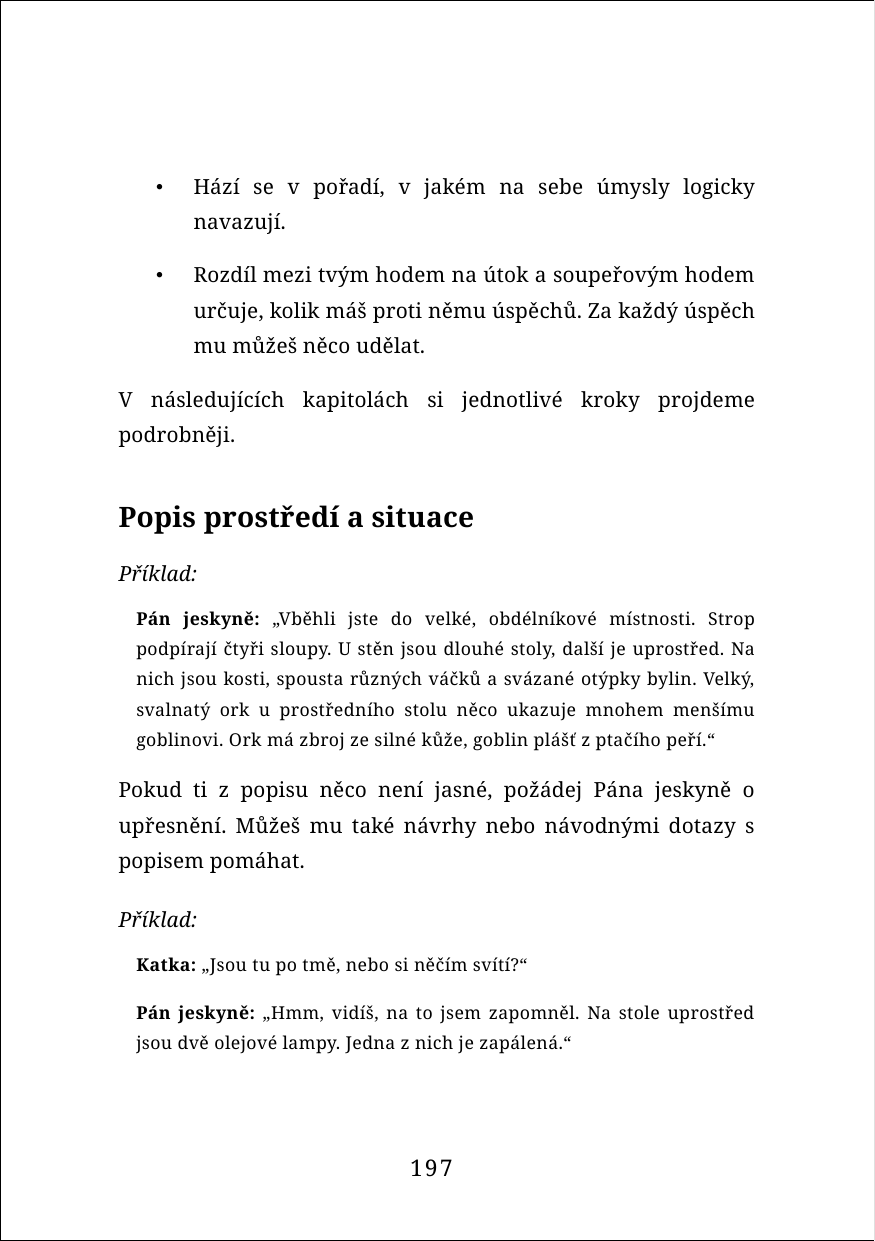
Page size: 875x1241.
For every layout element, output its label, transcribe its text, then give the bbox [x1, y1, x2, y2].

text Pokud ti z popisu něco není jasné, požádej Pána jeskyně o upřesnění. Můžeš mu také návrhy nebo návodnými dotazy s popisem pomáhat. [118, 775, 756, 875]
text Katka: „Jsou tu po tmě, nebo si něčím svítí?“ [136, 953, 756, 977]
text Příklad: [118, 905, 756, 934]
text Příklad: [118, 559, 756, 588]
text Pán jeskyně: „Hmm, vidíš, na to jsem zapomněl. Na stole uprostřed jsou dvě olejové lampy. Jedna z nich je zapálená.“ [136, 1001, 756, 1055]
text V následujících kapitolách si jednotlivé kroky projdeme podrobněji. [118, 385, 756, 449]
list Hází se v pořadí, v jakém na sebe úmysly logicky navazují. [156, 172, 756, 236]
subtitle Popis prostředí a situace [118, 497, 756, 536]
text Pán jeskyně: „Vběhli jste do velké, obdélníkové místnosti. Strop podpírají čtyři sloupy. U stěn jsou dlouhé stoly, další je uprostřed. Na nich jsou kosti, spousta různých váčků a svázané otýpky bylin. Velký, svalnatý ork u prostředního stolu něco ukazuje mnohem menšímu goblinovi. Ork má zbroj ze silné kůže, goblin plášť z ptačího peří.“ [136, 606, 756, 751]
list Rozdíl mezi tvým hodem na útok a soupeřovým hodem určuje, kolik máš proti němu úspěchů. Za každý úspěch mu můžeš něco udělat. [156, 261, 756, 360]
